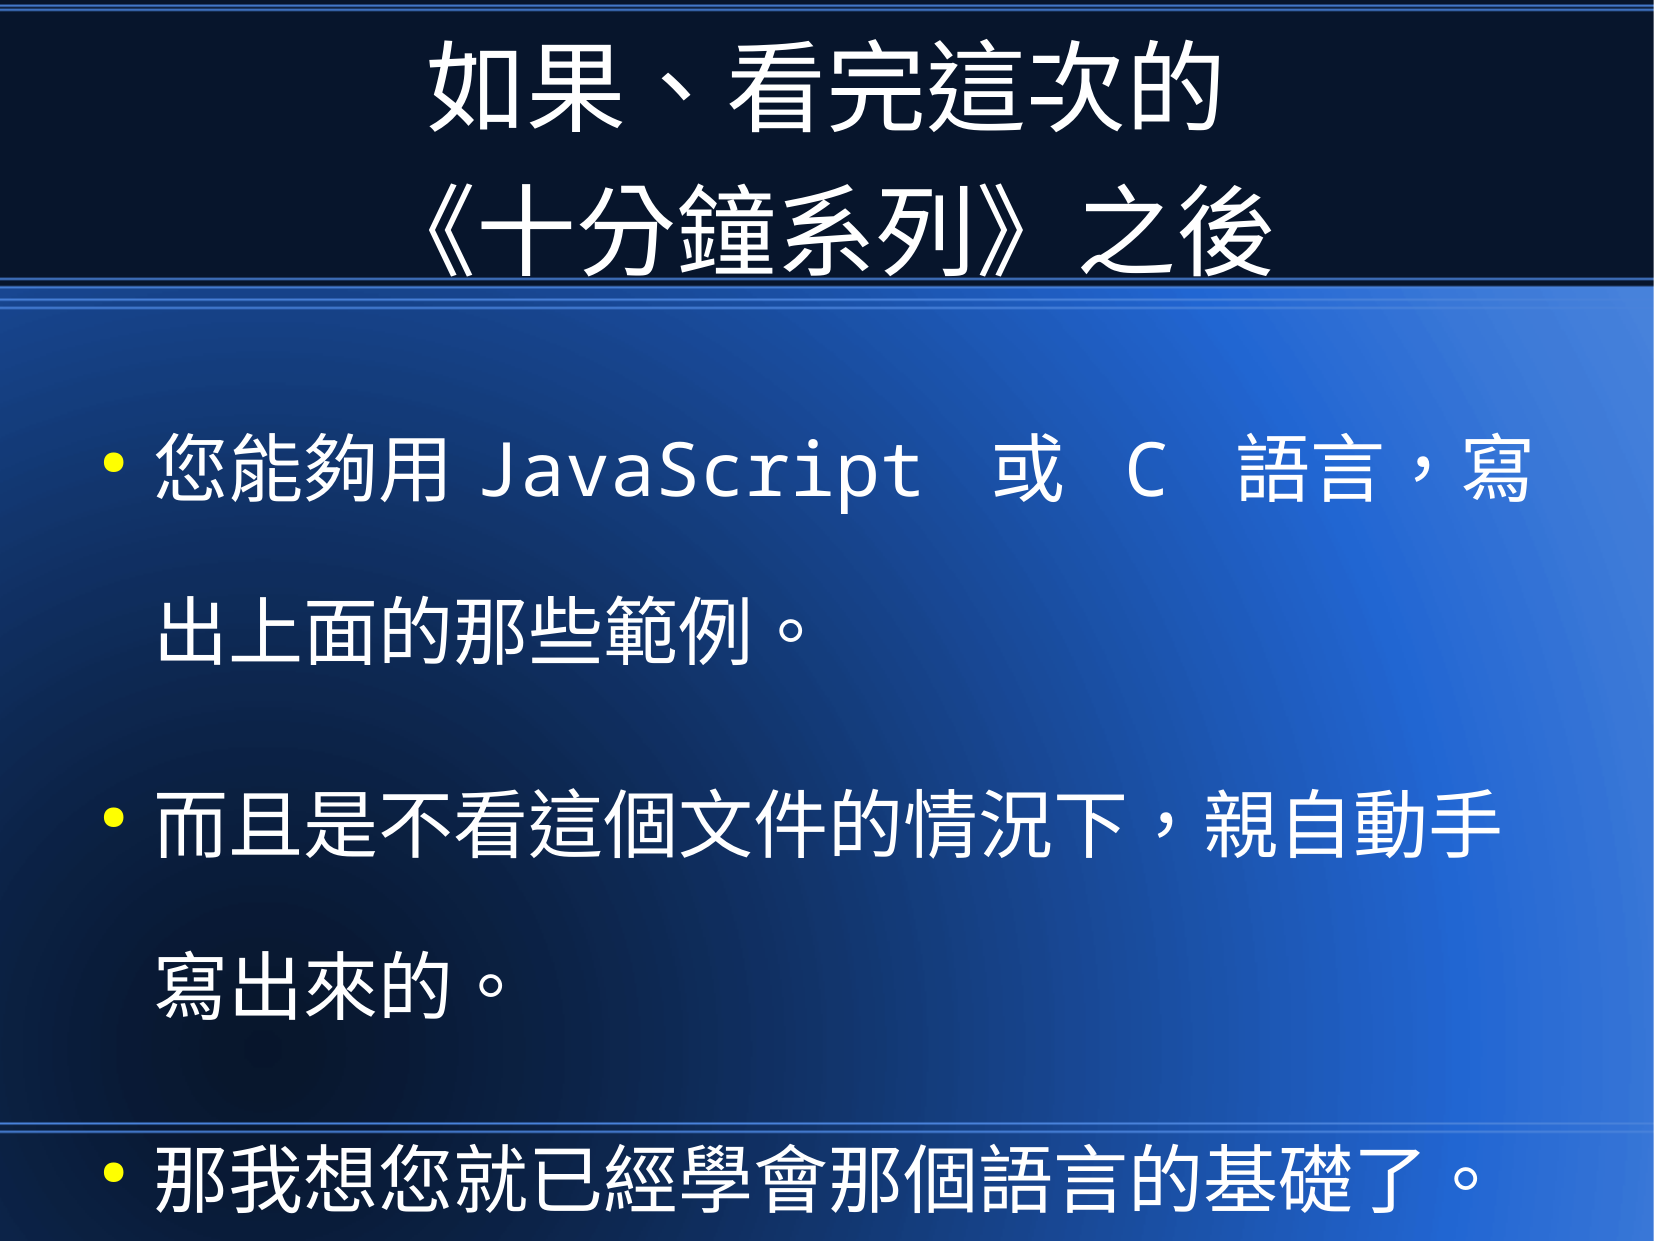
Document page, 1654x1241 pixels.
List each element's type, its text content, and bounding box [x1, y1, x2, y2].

list 您能夠用JavaScript 或 C 語言，寫出上面的那些範例。 而且是不看這個文件的情況下，親自動手寫出來的。 那我想您就已經學會那個語言的基礎了。 [82, 355, 1571, 1241]
picture [0, 0, 1654, 1241]
title 如果、看完這次的 《十分鐘系列》之後 [82, 32, 1571, 274]
